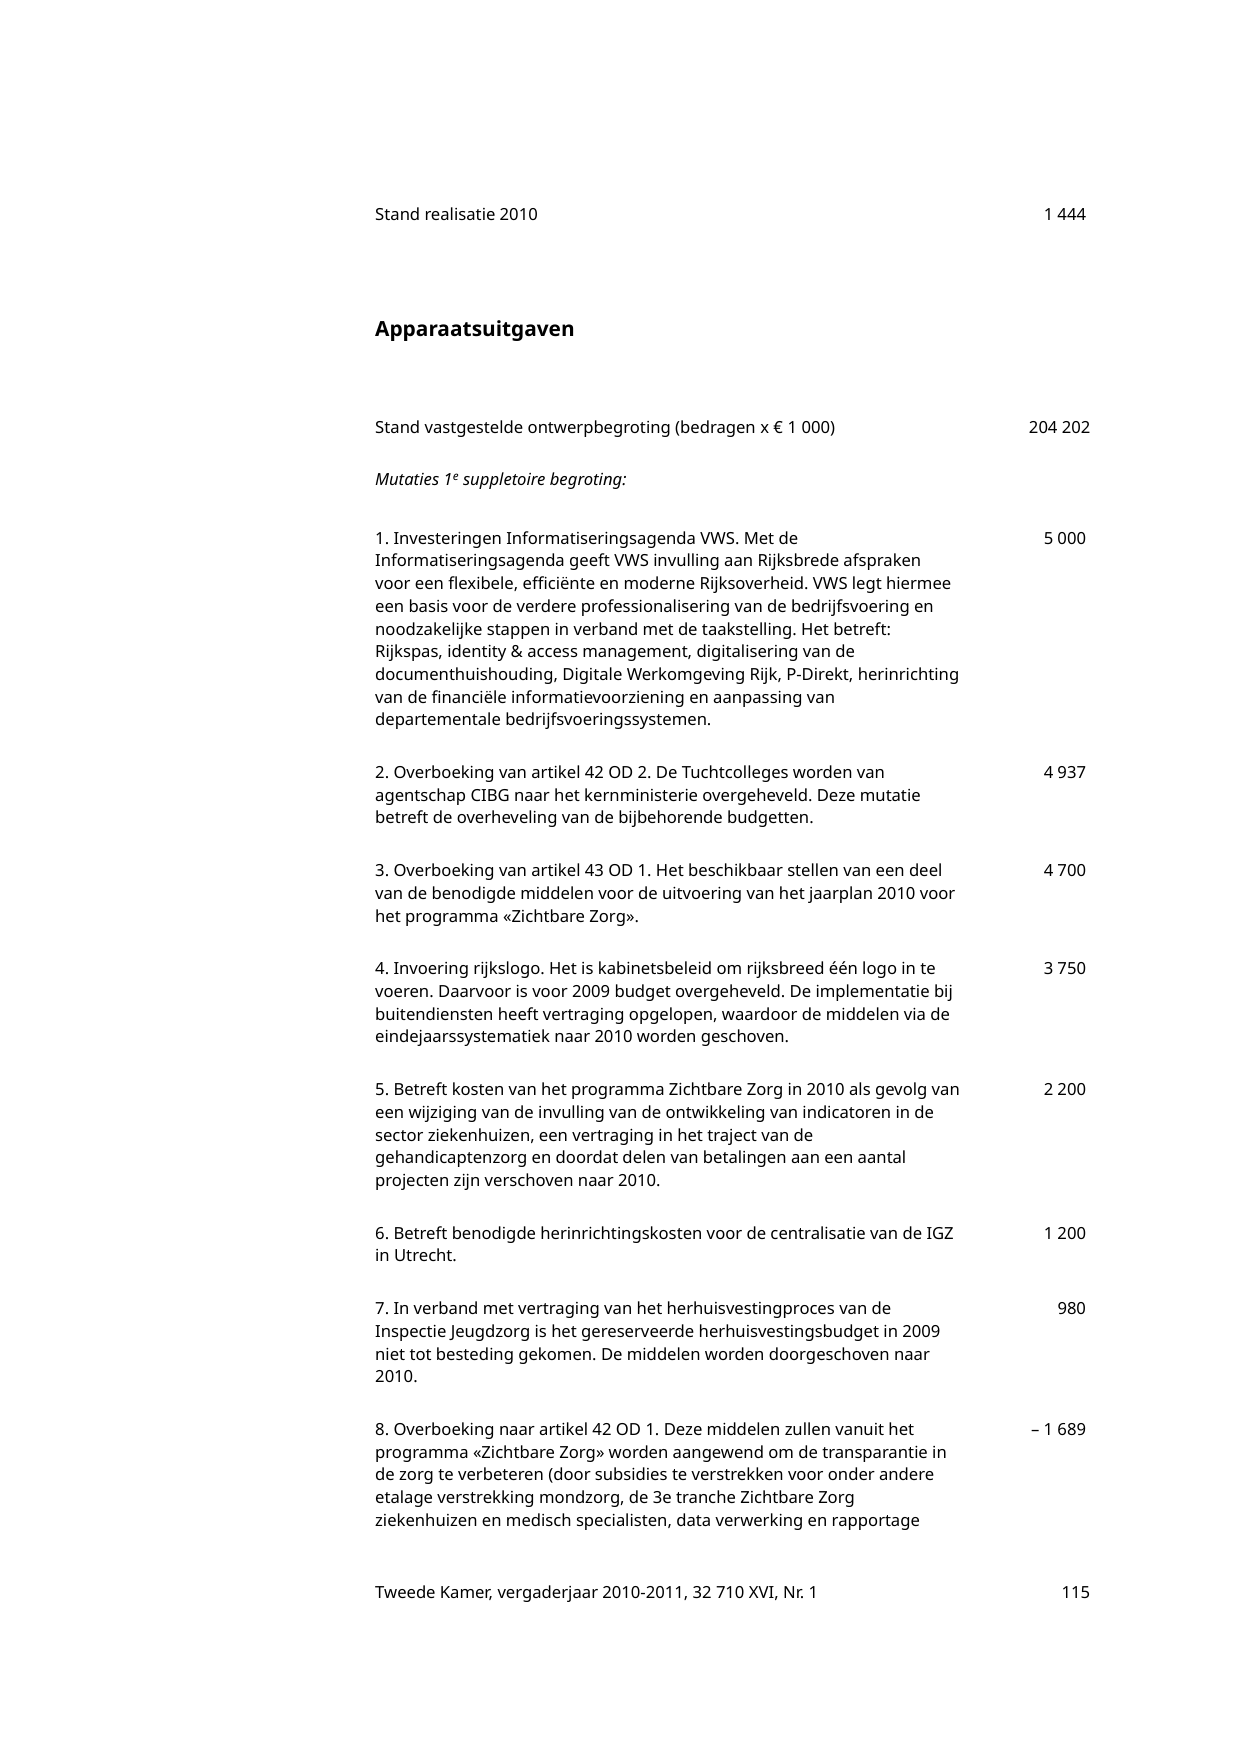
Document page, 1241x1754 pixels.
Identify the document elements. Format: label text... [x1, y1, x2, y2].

table_cell Stand realisatie 2010 [375, 203, 961, 255]
table_header 204 202 [961, 415, 1090, 468]
table_cell 4 700 [961, 859, 1090, 957]
table_cell 8. Overboeking naar artikel 42 OD 1. Deze middelen zullen vanuit het programma «Zichtbare Zorg» worden aangewend om de transparantie in de zorg te verbeteren (door subsidies te verstrekken voor onder andere etalage verstrekking mondzorg, de 3e tranche Zichtbare Zorg ziekenhuizen en medisch specialisten, data verwerking en rapportage [375, 1418, 961, 1531]
table_cell 3. Overboeking van artikel 43 OD 1. Het beschikbaar stellen van een deel van de benodigde middelen voor de uitvoering van het jaarplan 2010 voor het programma «Zichtbare Zorg». [375, 859, 961, 957]
table_cell [961, 150, 1090, 203]
table_cell – 1 689 [961, 1418, 1090, 1531]
table_cell 5. Betreft kosten van het programma Zichtbare Zorg in 2010 als gevolg van een wijziging van de invulling van de ontwikkeling van indicatoren in de sector ziekenhuizen, een vertraging in het traject van de gehandicaptenzorg en doordat delen van betalingen aan een aantal projecten zijn verschoven naar 2010. [375, 1078, 961, 1221]
table_cell 7. In verband met vertraging van het herhuisvestingproces van de Inspectie Jeugdzorg is het gereserveerde herhuisvestingsbudget in 2009 niet tot besteding gekomen. De middelen worden doorgeschoven naar 2010. [375, 1297, 961, 1418]
table_cell [375, 150, 961, 203]
table_header Stand vastgestelde ontwerpbegroting (bedragen x € 1 000) [375, 415, 961, 468]
table_cell 3 750 [961, 957, 1090, 1078]
table_cell [961, 468, 1090, 526]
text Apparaatsuitgaven [375, 314, 1090, 342]
table_cell 6. Betreft benodigde herinrichtingskosten voor de centralisatie van de IGZ in Utrecht. [375, 1221, 961, 1297]
table_cell 1 200 [961, 1221, 1090, 1297]
table_cell 4. Invoering rijkslogo. Het is kabinetsbeleid om rijksbreed één logo in te voeren. Daarvoor is voor 2009 budget overgeheveld. De implementatie bij buitendiensten heeft vertraging opgelopen, waardoor de middelen via de eindejaarssystematiek naar 2010 worden geschoven. [375, 957, 961, 1078]
table_cell Mutaties 1e suppletoire begroting: [375, 468, 961, 526]
table_cell 2 200 [961, 1078, 1090, 1221]
table_cell 980 [961, 1297, 1090, 1418]
table_cell 5 000 [961, 526, 1090, 761]
table_cell 1 444 [961, 203, 1090, 255]
table_cell 2. Overboeking van artikel 42 OD 2. De Tuchtcolleges worden van agentschap CIBG naar het kernministerie overgeheveld. Deze mutatie betreft de overheveling van de bijbehorende budgetten. [375, 761, 961, 859]
table_cell 4 937 [961, 761, 1090, 859]
table_cell 1. Investeringen Informatiseringsagenda VWS. Met de Informatiseringsagenda geeft VWS invulling aan Rijksbrede afspraken voor een flexibele, efficiënte en moderne Rijksoverheid. VWS legt hiermee een basis voor de verdere professionalisering van de bedrijfsvoering en noodzakelijke stappen in verband met de taakstelling. Het betreft: Rijkspas, identity & access management, digitalisering van de documenthuishouding, Digitale Werkomgeving Rijk, P-Direkt, herinrichting van de financiële informatievoorziening en aanpassing van departementale bedrijfsvoeringssystemen. [375, 526, 961, 761]
